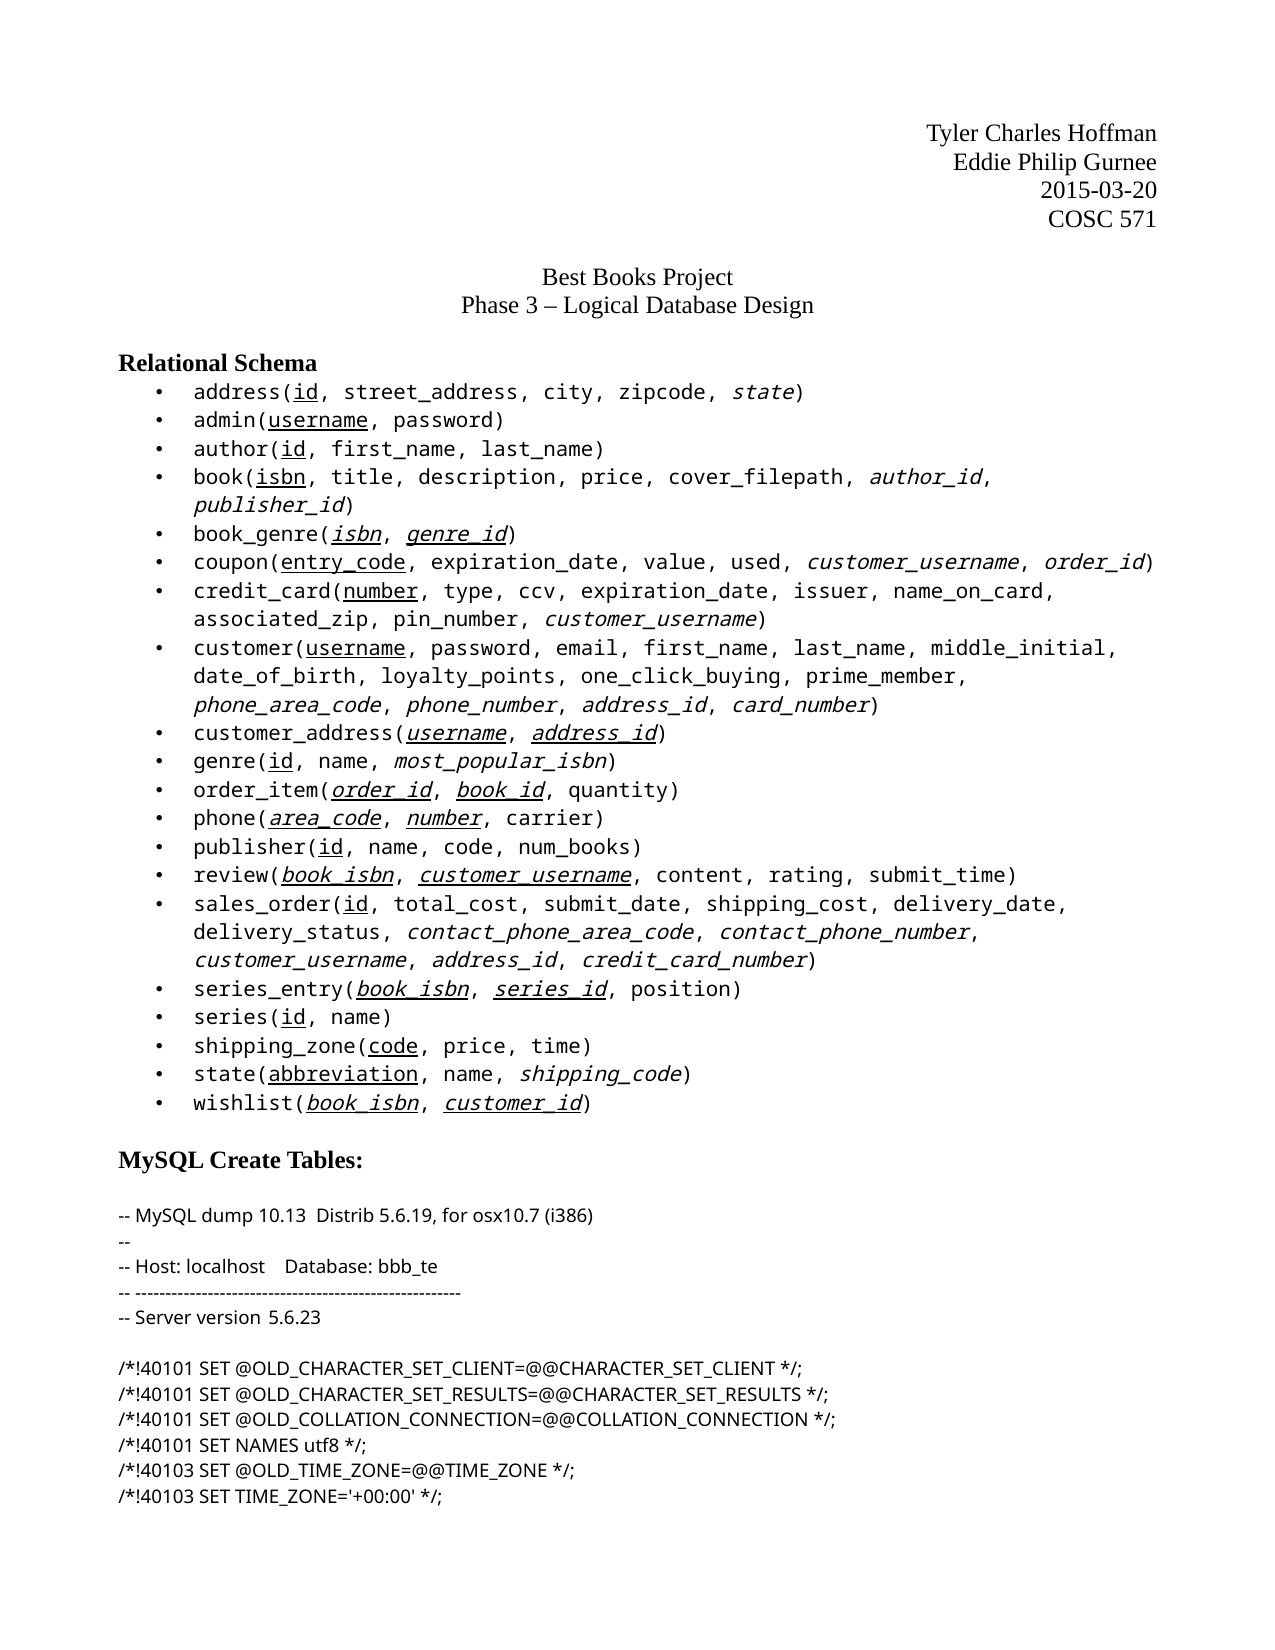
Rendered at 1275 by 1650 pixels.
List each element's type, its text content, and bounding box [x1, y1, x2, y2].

text Relational Schema [118, 348, 1157, 377]
text /*!40103 SET TIME_ZONE='+00:00' */; [118, 1483, 1157, 1509]
text MySQL Create Tables: [118, 1145, 1157, 1174]
list phone(area_code, number, carrier) [156, 803, 1157, 832]
list address(id, street_address, city, zipcode, state) [156, 377, 1157, 405]
list admin(username, password) [156, 405, 1157, 434]
list series_entry(book_isbn, series_id, position) [156, 974, 1157, 1002]
list sales_order(id, total_cost, submit_date, shipping_cost, delivery_date, delivery_status, contact_phone_area_code, contact_phone_number, customer_username, address_id, credit_card_number) [156, 889, 1157, 974]
text -- ------------------------------------------------------ [118, 1279, 1157, 1304]
list series(id, name) [156, 1002, 1157, 1031]
list customer_address(username, address_id) [156, 718, 1157, 747]
list credit_card(number, type, ccv, expiration_date, issuer, name_on_card, associated_zip, pin_number, customer_username) [156, 576, 1157, 633]
text -- [118, 1228, 1157, 1253]
text /*!40103 SET @OLD_TIME_ZONE=@@TIME_ZONE */; [118, 1458, 1157, 1483]
list shipping_zone(code, price, time) [156, 1031, 1157, 1059]
text Phase 3 – Logical Database Design [118, 291, 1157, 319]
list review(book_isbn, customer_username, content, rating, submit_time) [156, 860, 1157, 889]
list book(isbn, title, description, price, cover_filepath, author_id, publisher_id) [156, 462, 1157, 519]
list order_item(order_id, book_id, quantity) [156, 775, 1157, 803]
text -- Server version 5.6.23 [118, 1304, 1157, 1330]
text /*!40101 SET @OLD_CHARACTER_SET_RESULTS=@@CHARACTER_SET_RESULTS */; [118, 1381, 1157, 1407]
list publisher(id, name, code, num_books) [156, 832, 1157, 860]
list book_genre(isbn, genre_id) [156, 519, 1157, 547]
text -- MySQL dump 10.13 Distrib 5.6.19, for osx10.7 (i386) [118, 1202, 1157, 1228]
list genre(id, name, most_popular_isbn) [156, 747, 1157, 775]
text -- Host: localhost Database: bbb_te [118, 1253, 1157, 1279]
list coupon(entry_code, expiration_date, value, used, customer_username, order_id) [156, 547, 1157, 576]
text 2015-03-20 [118, 176, 1157, 204]
text /*!40101 SET @OLD_CHARACTER_SET_CLIENT=@@CHARACTER_SET_CLIENT */; [118, 1356, 1157, 1381]
text /*!40101 SET NAMES utf8 */; [118, 1432, 1157, 1458]
text Best Books Project [118, 262, 1157, 291]
list wishlist(book_isbn, customer_id) [156, 1088, 1157, 1116]
text Tyler Charles Hoffman [118, 118, 1157, 147]
text /*!40101 SET @OLD_COLLATION_CONNECTION=@@COLLATION_CONNECTION */; [118, 1407, 1157, 1432]
text Eddie Philip Gurnee [118, 147, 1157, 176]
list state(abbreviation, name, shipping_code) [156, 1059, 1157, 1088]
text COSC 571 [118, 204, 1157, 233]
list customer(username, password, email, first_name, last_name, middle_initial, date_of_birth, loyalty_points, one_click_buying, prime_member, phone_area_code, phone_number, address_id, card_number) [156, 633, 1157, 718]
list author(id, first_name, last_name) [156, 434, 1157, 462]
